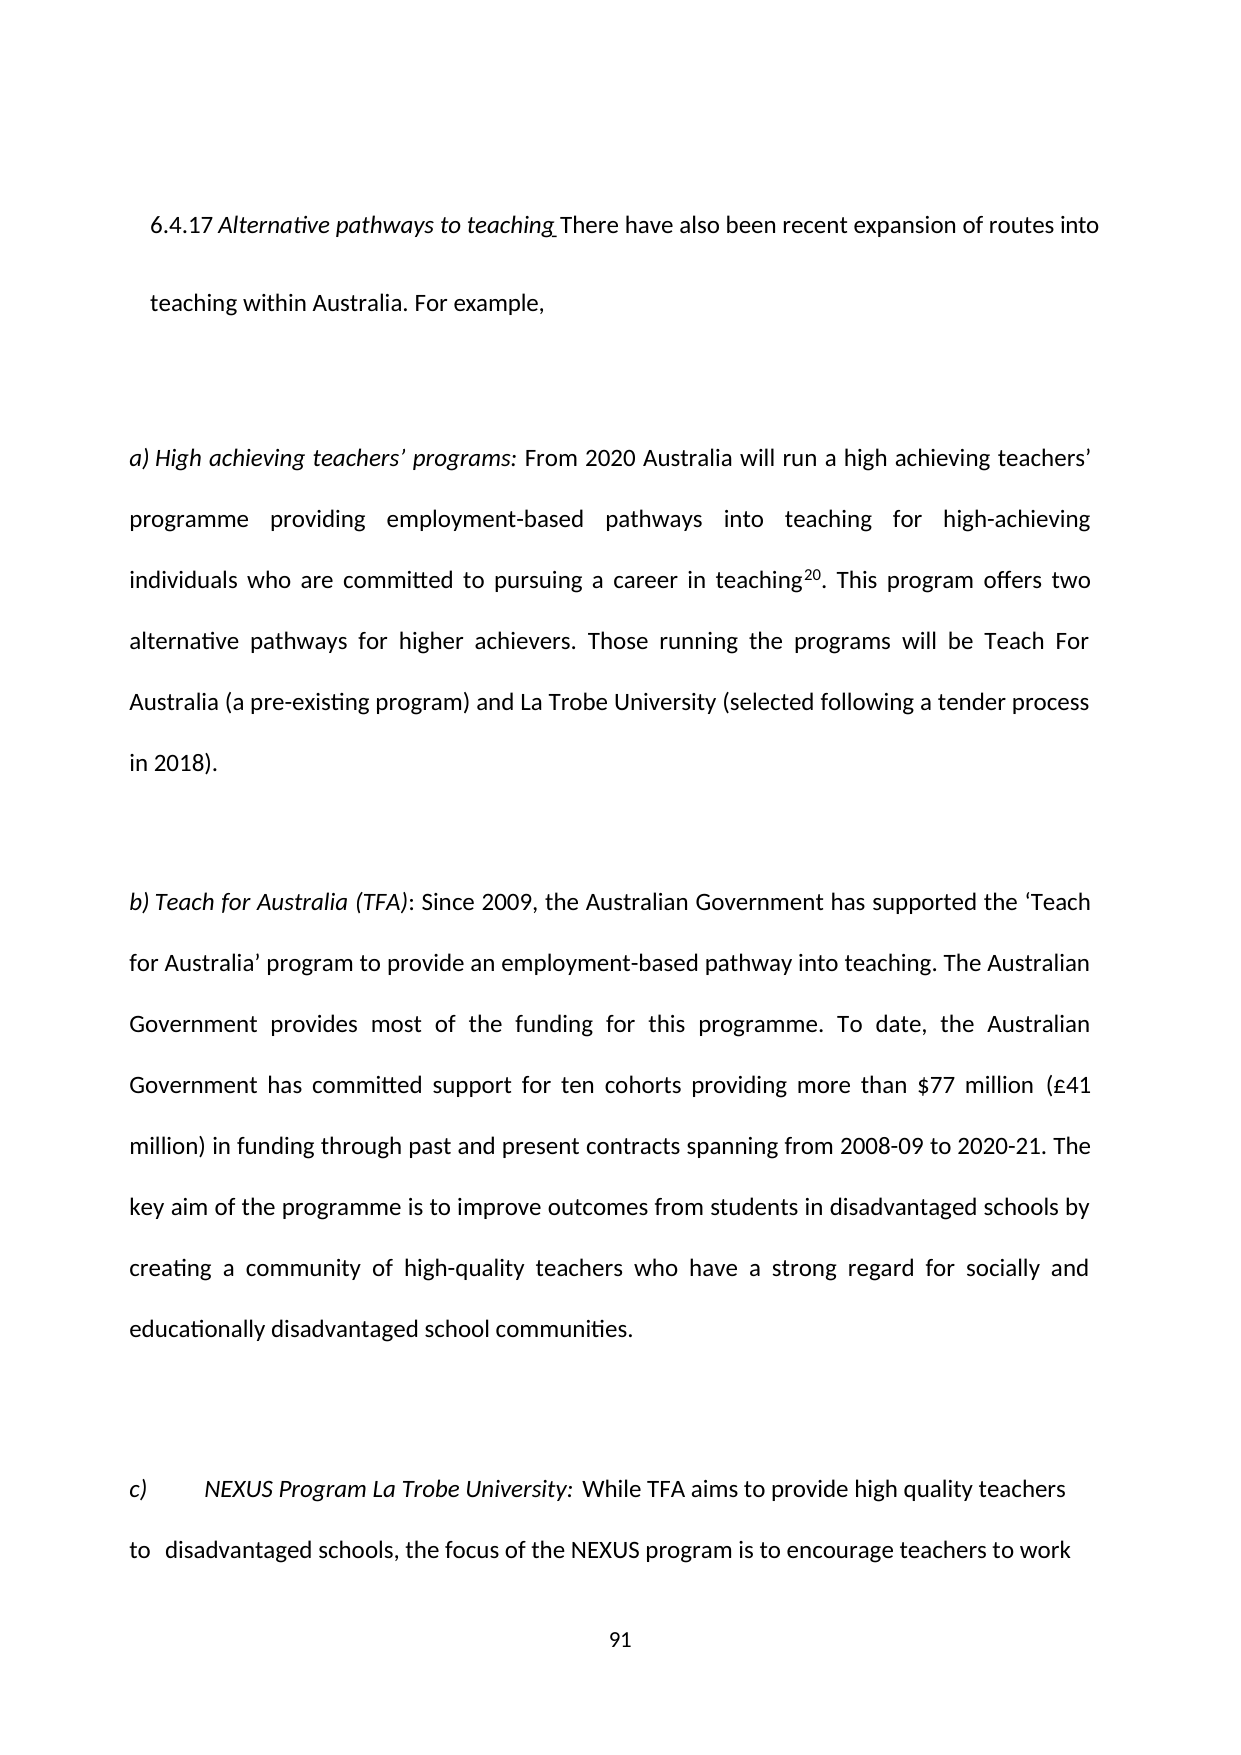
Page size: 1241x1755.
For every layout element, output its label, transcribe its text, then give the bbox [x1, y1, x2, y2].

list Teach for Australia (TFA): Since 2009, the Australian Government has supported the ‘Teach for Australia’ program to provide an employment-based pathway into teaching. The Australian Government provides most of the funding for this programme. To date, the Australian Government has committed support for ten cohorts providing more than $77 million (£41 million) in funding through past and present contracts spanning from 2008-09 to 2020-21. The key aim of the programme is to improve outcomes from students in disadvantaged schools by creating a community of high-quality teachers who have a strong regard for socially and educationally disadvantaged school communities. [129, 886, 1091, 1344]
text teaching within Australia. For example, [150, 287, 1103, 317]
list High achieving teachers’ programs: From 2020 Australia will run a high achieving teachers’ programme providing employment-based pathways into teaching for high-achieving individuals who are committed to pursuing a career in teaching20. This program offers two alternative pathways for higher achievers. Those running the programs will be Teach For Australia (a pre-existing program) and La Trobe University (selected following a tender process in 2018). [129, 442, 1091, 778]
list NEXUS Program La Trobe University: While TFA aims to provide high quality teachers to disadvantaged schools, the focus of the NEXUS program is to encourage teachers to work in [129, 1473, 1091, 1565]
list Alternative pathways to teaching There have also been recent expansion of routes into [150, 209, 1103, 239]
